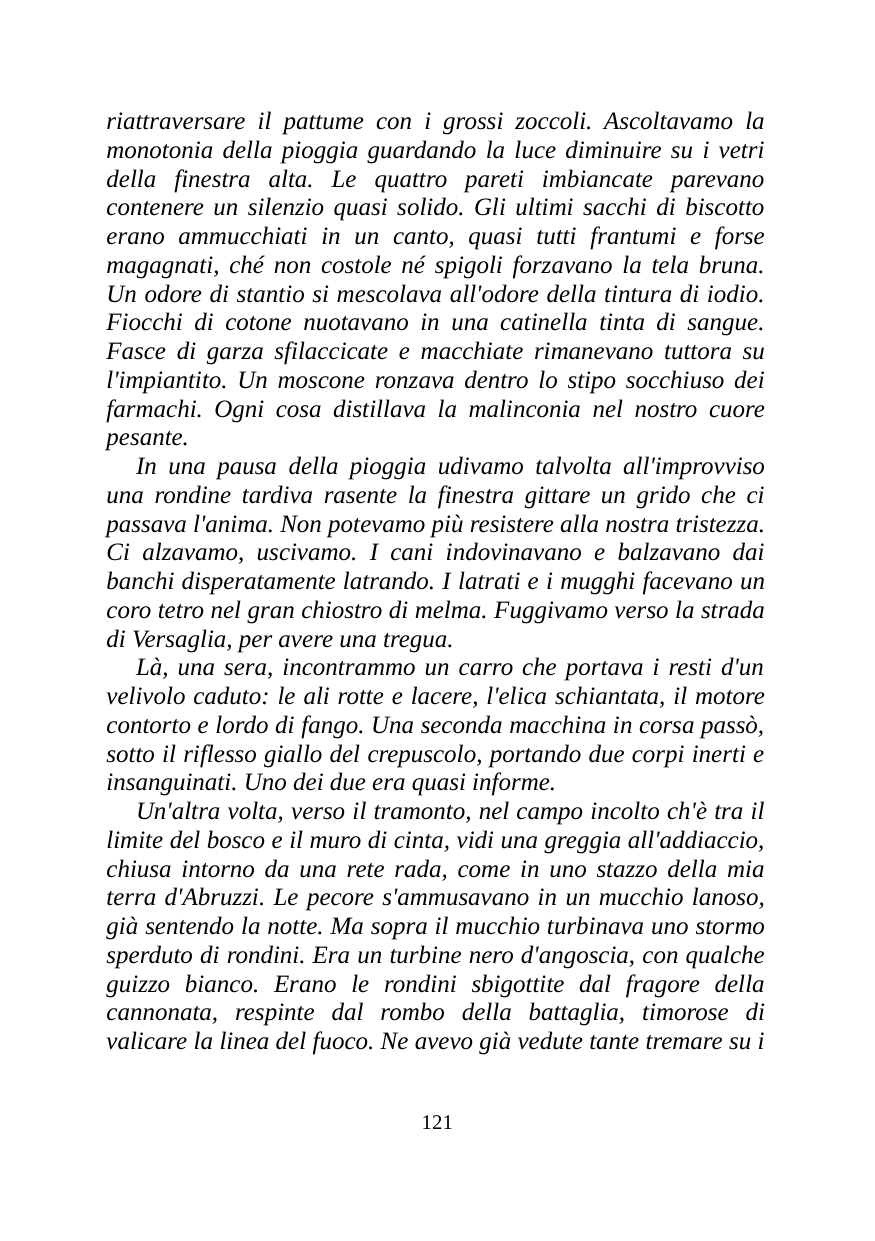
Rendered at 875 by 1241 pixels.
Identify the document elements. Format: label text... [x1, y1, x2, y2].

text Là, una sera, incontrammo un carro che portava i resti d'un velivolo caduto: le ali rotte e lacere, l'elica schiantata, il motore contorto e lordo di fango. Una seconda macchina in corsa passò, sotto il riflesso giallo del crepuscolo, portando due corpi inerti e insanguinati. Uno dei due era quasi informe. [106, 652, 768, 796]
text In una pausa della pioggia udivamo talvolta all'improvviso una rondine tardiva rasente la finestra gittare un grido che ci passava l'anima. Non potevamo più resistere alla nostra tristezza. Ci alzavamo, uscivamo. I cani indovinavano e balzavano dai banchi disperatamente latrando. I latrati e i mugghi facevano un coro tetro nel gran chiostro di melma. Fuggivamo verso la strada di Versaglia, per avere una tregua. [106, 451, 768, 652]
text riattraversare il pattume con i grossi zoccoli. Ascoltavamo la monotonia della pioggia guardando la luce diminuire su i vetri della finestra alta. Le quattro pareti imbiancate parevano contenere un silenzio quasi solido. Gli ultimi sacchi di biscotto erano ammucchiati in un canto, quasi tutti frantumi e forse magagnati, ché non costole né spigoli forzavano la tela bruna. Un odore di stantio si mescolava all'odore della tintura di iodio. Fiocchi di cotone nuotavano in una catinella tinta di sangue. Fasce di garza sfilaccicate e macchiate rimanevano tuttora su l'impiantito. Un moscone ronzava dentro lo stipo socchiuso dei farmachi. Ogni cosa distillava la malinconia nel nostro cuore pesante. [106, 106, 768, 451]
text Un'altra volta, verso il tramonto, nel campo incolto ch'è tra il limite del bosco e il muro di cinta, vidi una greggia all'addiaccio, chiusa intorno da una rete rada, come in uno stazzo della mia terra d'Abruzzi. Le pecore s'ammusavano in un mucchio lanoso, già sentendo la notte. Ma sopra il mucchio turbinava uno stormo sperduto di rondini. Era un turbine nero d'angoscia, con qualche guizzo bianco. Erano le rondini sbigottite dal fragore della cannonata, respinte dal rombo della battaglia, timorose di valicare la linea del fuoco. Ne avevo già vedute tante tremare su i [106, 796, 768, 1055]
